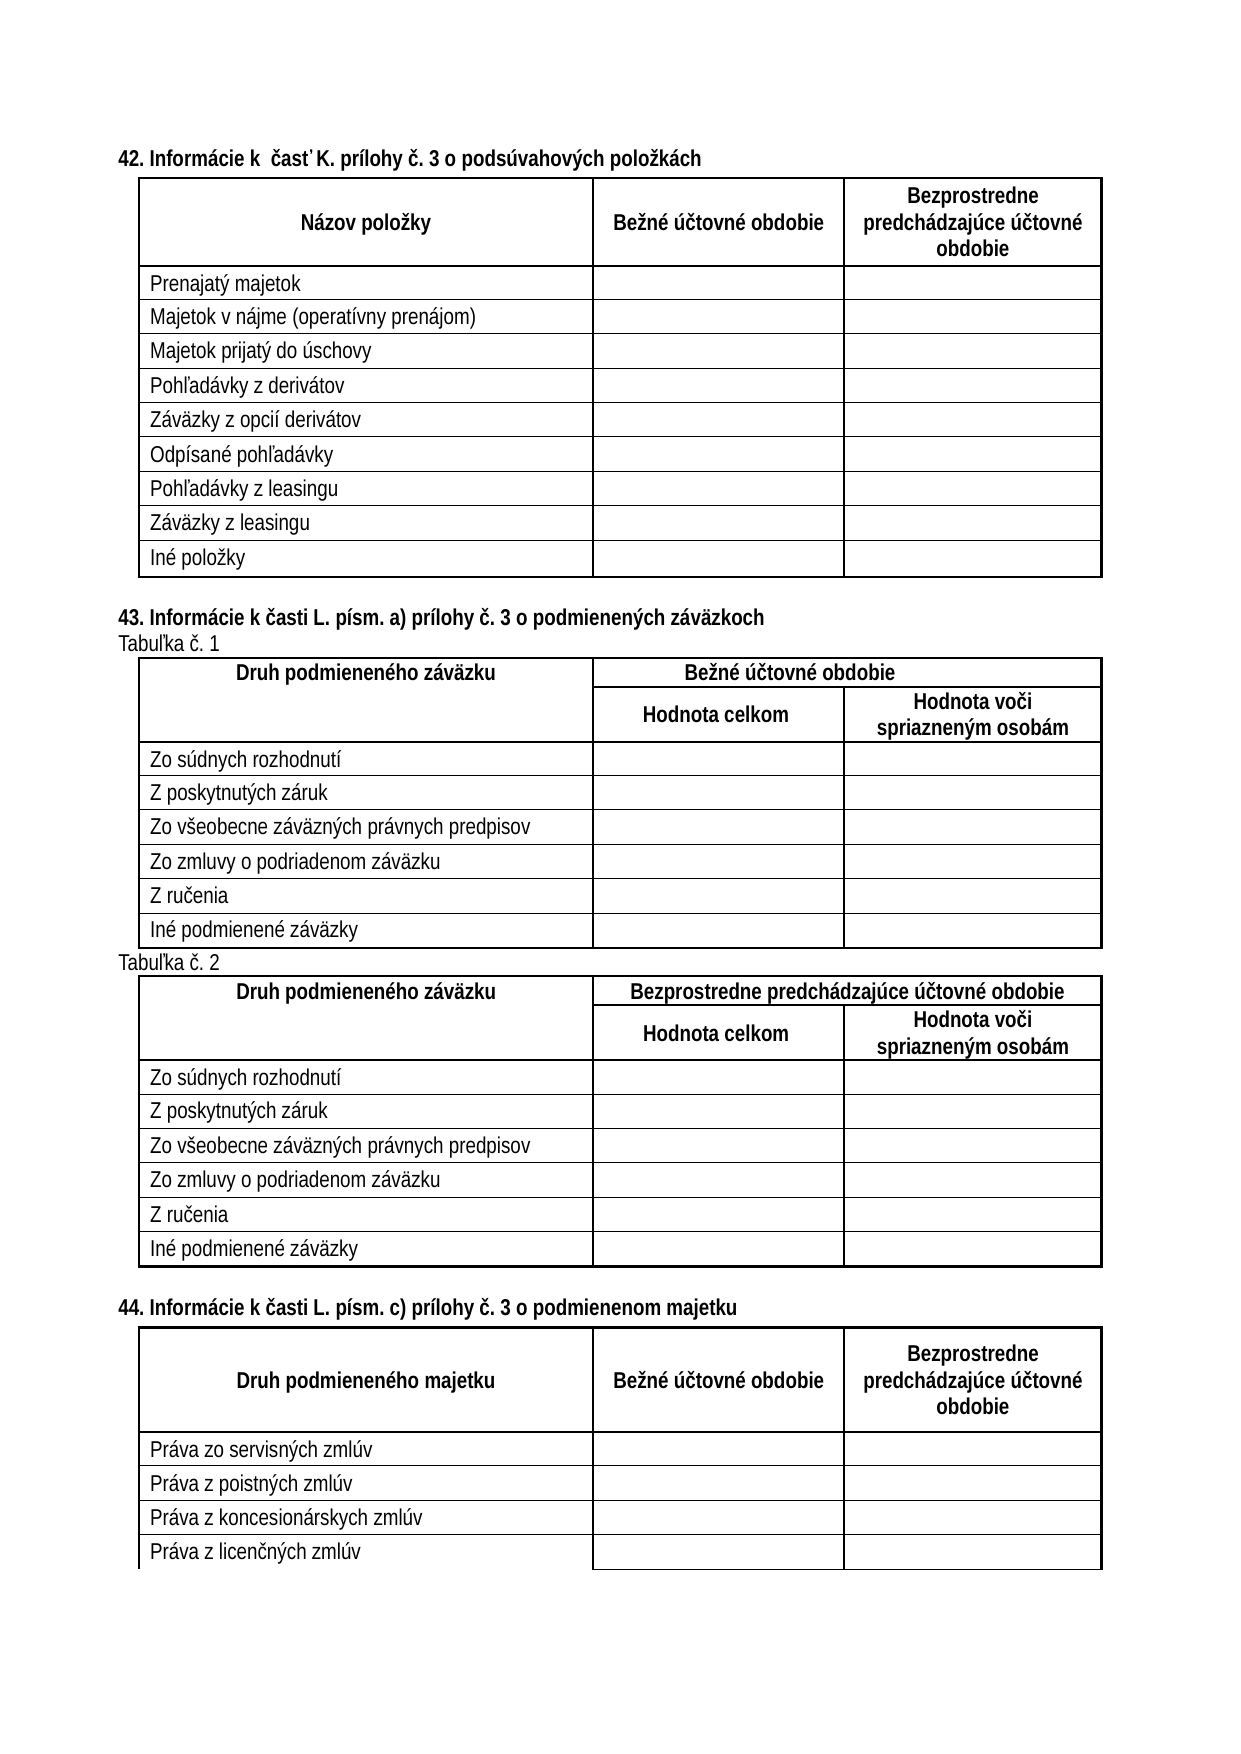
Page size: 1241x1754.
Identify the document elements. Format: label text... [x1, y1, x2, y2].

table_cell [140, 1004, 592, 1059]
table_cell Z ručenia [140, 1198, 592, 1231]
text 43. Informácie k časti L. písm. a) prílohy č. 3 o podmienených záväzkoch [118, 604, 1122, 630]
table_cell Práva z licenčných zmlúv [140, 1535, 592, 1568]
table_cell [845, 743, 1100, 775]
table_cell Majetok v nájme (operatívny prenájom) [140, 300, 592, 333]
table_cell [845, 810, 1100, 844]
table_cell Hodnota celkom [594, 1006, 843, 1059]
table_header Bezprostredne predchádzajúce účtovné obdobie [845, 1329, 1100, 1431]
table_cell [845, 1433, 1100, 1465]
table_header Bezprostredne predchádzajúce účtovné obdobie [594, 977, 1100, 1004]
table_cell [845, 879, 1100, 912]
table_header Bežné účtovné obdobie [594, 1329, 843, 1431]
table_cell Zo zmluvy o podriadenom záväzku [140, 845, 592, 878]
table_cell [594, 1095, 843, 1128]
table_cell [845, 437, 1100, 471]
table_header Bežné účtovné obdobie [594, 179, 843, 264]
table_cell [594, 743, 843, 775]
table_cell [140, 686, 592, 741]
table_cell [594, 403, 843, 436]
table_cell Práva zo servisných zmlúv [140, 1433, 592, 1465]
table_cell Iné položky [140, 541, 592, 576]
table_cell [845, 369, 1100, 402]
table_header Druh podmieneného majetku [140, 1329, 592, 1431]
table_cell [594, 1232, 843, 1265]
table_cell [594, 914, 843, 947]
table_cell [845, 1466, 1100, 1500]
table_cell [845, 506, 1100, 539]
text Tabuľka č. 2 [118, 949, 1122, 975]
table_cell [594, 1501, 843, 1534]
table_cell Zo všeobecne záväzných právnych predpisov [140, 810, 592, 844]
table_cell [594, 334, 843, 368]
table_cell [845, 1535, 1100, 1568]
table_cell Z ručenia [140, 879, 592, 912]
table_cell [594, 1163, 843, 1197]
table_cell [845, 300, 1100, 333]
table_cell [845, 1163, 1100, 1197]
table_header Druh podmieneného záväzku [140, 659, 592, 686]
table_header Názov položky [140, 179, 592, 264]
table_cell [594, 369, 843, 402]
table_cell Záväzky z opcií derivátov [140, 403, 592, 436]
table_cell Záväzky z leasingu [140, 506, 592, 539]
table_cell Pohľadávky z derivátov [140, 369, 592, 402]
table_cell Iné podmienené záväzky [140, 1232, 592, 1265]
table_cell Prenajatý majetok [140, 267, 592, 299]
table_cell [845, 776, 1100, 809]
table_cell Hodnota voči spriazneným osobám [845, 1006, 1100, 1059]
table_cell [845, 267, 1100, 299]
table_cell [594, 1129, 843, 1162]
table_cell [845, 1198, 1100, 1231]
table_cell [594, 267, 843, 299]
table_cell Práva z poistných zmlúv [140, 1466, 592, 1500]
text Tabuľka č. 1 [118, 630, 1122, 657]
table_cell [845, 472, 1100, 505]
table_cell Z poskytnutých záruk [140, 1095, 592, 1128]
table_cell [594, 506, 843, 539]
table_cell [594, 1198, 843, 1231]
table_cell [594, 810, 843, 844]
table_cell Z poskytnutých záruk [140, 776, 592, 809]
text 44. Informácie k časti L. písm. c) prílohy č. 3 o podmienenom majetku [118, 1294, 1122, 1320]
table_header Druh podmieneného záväzku [140, 977, 592, 1004]
table_cell [845, 1232, 1100, 1265]
table_cell [845, 1061, 1100, 1093]
table_cell [845, 1095, 1100, 1128]
table_header Bežné účtovné obdobie [594, 659, 1100, 686]
table_cell Iné podmienené záväzky [140, 914, 592, 947]
table_cell [594, 437, 843, 471]
table_cell Zo všeobecne záväzných právnych predpisov [140, 1129, 592, 1162]
table_cell [594, 1433, 843, 1465]
text 42. Informácie k časť K. prílohy č. 3 o podsúvahových položkách [118, 144, 1122, 171]
table_cell Pohľadávky z leasingu [140, 472, 592, 505]
table_cell [594, 541, 843, 576]
table_cell [845, 1129, 1100, 1162]
table_cell [845, 334, 1100, 368]
table_cell [845, 1501, 1100, 1534]
table_cell [594, 1061, 843, 1093]
table_cell Majetok prijatý do úschovy [140, 334, 592, 368]
table_cell Odpísané pohľadávky [140, 437, 592, 471]
table_cell [594, 1535, 843, 1568]
table_cell [594, 879, 843, 912]
table_cell [845, 541, 1100, 576]
table_cell Hodnota voči spriazneným osobám [845, 688, 1100, 741]
table_cell Zo súdnych rozhodnutí [140, 743, 592, 775]
table_cell Zo súdnych rozhodnutí [140, 1061, 592, 1093]
table_cell Práva z koncesionárskych zmlúv [140, 1501, 592, 1534]
table_cell [594, 300, 843, 333]
table_cell Zo zmluvy o podriadenom záväzku [140, 1163, 592, 1197]
table_header Bezprostredne predchádzajúce účtovné obdobie [845, 179, 1100, 264]
table_cell [594, 845, 843, 878]
table_cell [845, 403, 1100, 436]
table_cell [845, 914, 1100, 947]
table_cell [845, 845, 1100, 878]
table_cell [594, 776, 843, 809]
table_cell Hodnota celkom [594, 688, 843, 741]
table_cell [594, 472, 843, 505]
table_cell [594, 1466, 843, 1500]
